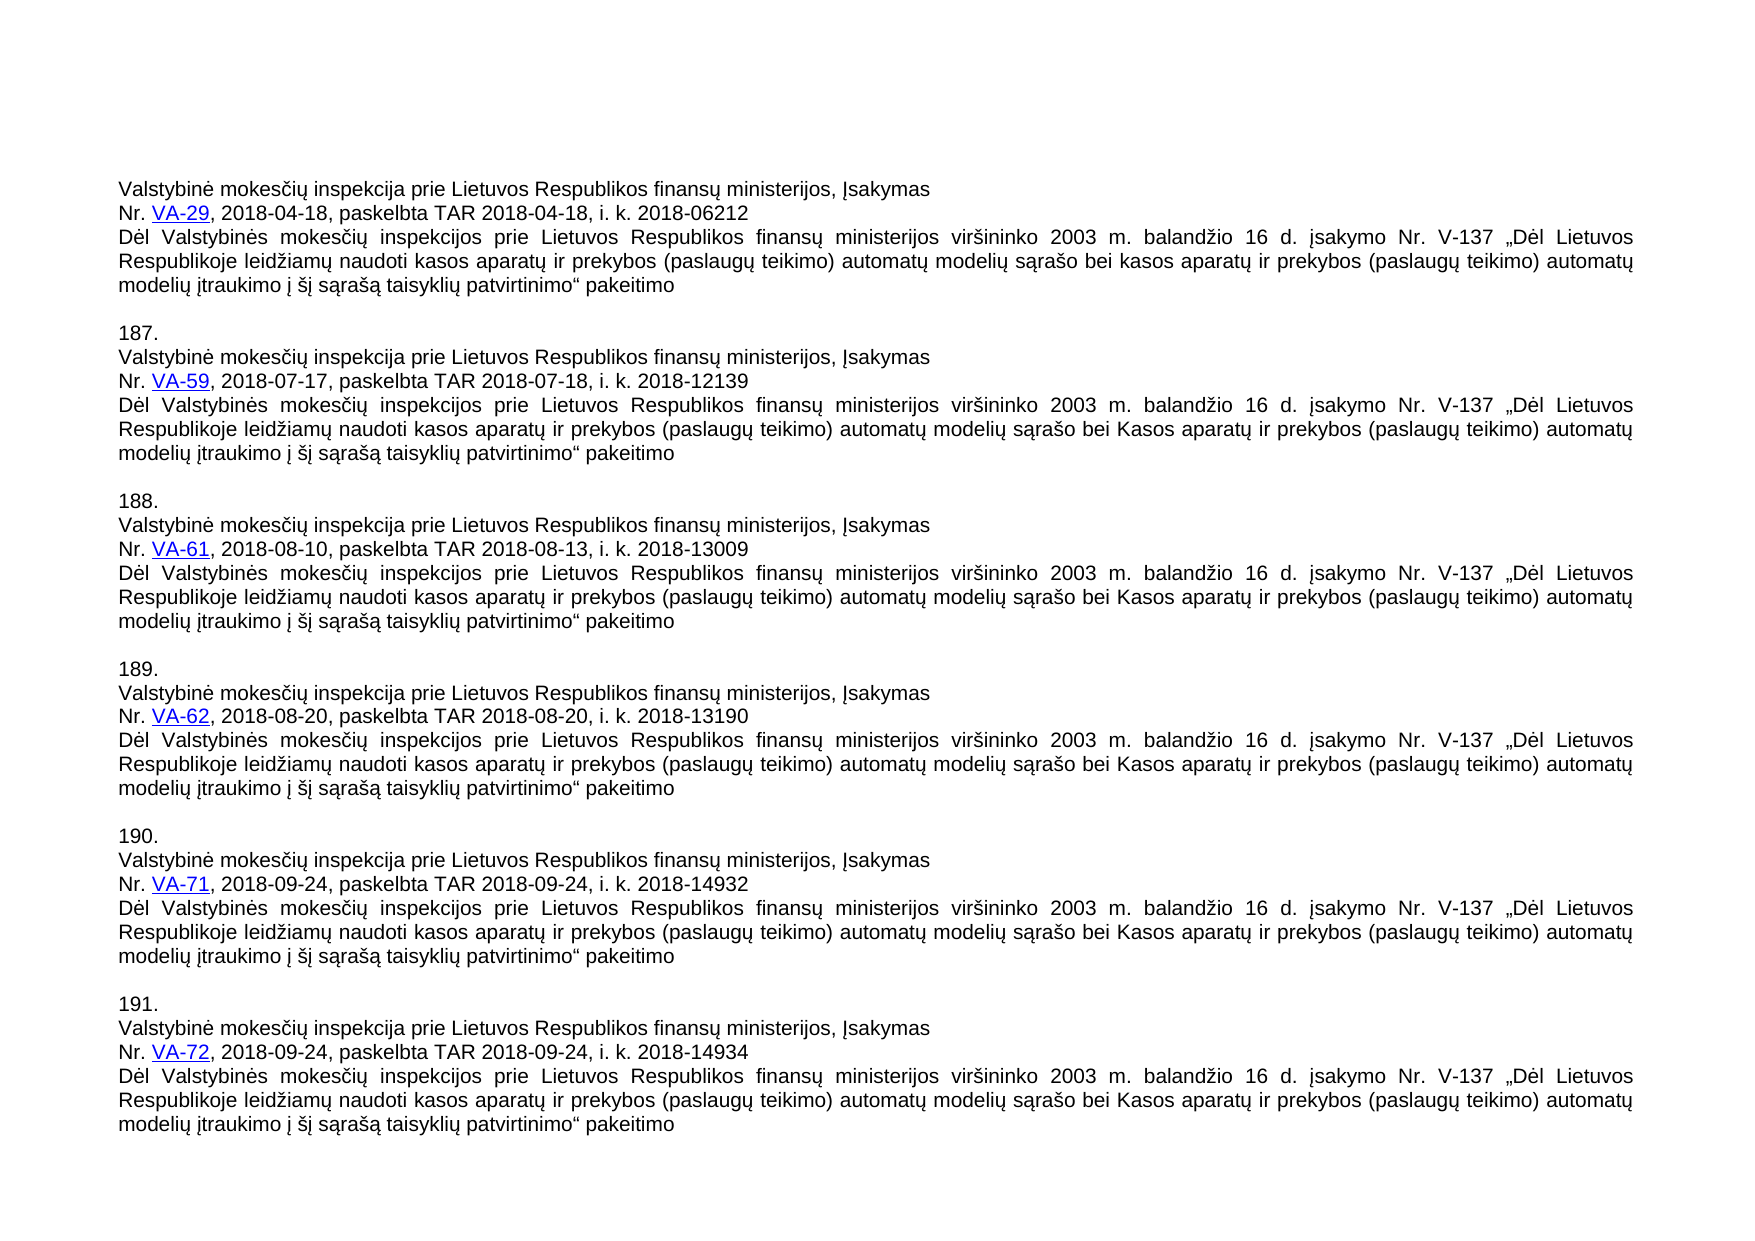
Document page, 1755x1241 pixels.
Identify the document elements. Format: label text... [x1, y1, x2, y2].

text Dėl Valstybinės mokesčių inspekcijos prie Lietuvos Respublikos finansų ministerijos viršininko 2003 m. balandžio 16 d. įsakymo Nr. V-137 „Dėl Lietuvos Respublikoje leidžiamų naudoti kasos aparatų ir prekybos (paslaugų teikimo) automatų modelių sąrašo bei kasos aparatų ir prekybos (paslaugų teikimo) automatų modelių įtraukimo į šį sąrašą taisyklių patvirtinimo“ pakeitimo [118, 225, 1636, 297]
text 190. [118, 824, 1636, 848]
text Valstybinė mokesčių inspekcija prie Lietuvos Respublikos finansų ministerijos, Įsakymas [118, 848, 1636, 872]
text Valstybinė mokesčių inspekcija prie Lietuvos Respublikos finansų ministerijos, Įsakymas [118, 680, 1636, 704]
text Dėl Valstybinės mokesčių inspekcijos prie Lietuvos Respublikos finansų ministerijos viršininko 2003 m. balandžio 16 d. įsakymo Nr. V-137 „Dėl Lietuvos Respublikoje leidžiamų naudoti kasos aparatų ir prekybos (paslaugų teikimo) automatų modelių sąrašo bei Kasos aparatų ir prekybos (paslaugų teikimo) automatų modelių įtraukimo į šį sąrašą taisyklių patvirtinimo“ pakeitimo [118, 728, 1636, 800]
text Valstybinė mokesčių inspekcija prie Lietuvos Respublikos finansų ministerijos, Įsakymas [118, 513, 1636, 537]
text 187. [118, 321, 1636, 345]
text 189. [118, 656, 1636, 680]
text Nr. VA-61, 2018-08-10, paskelbta TAR 2018-08-13, i. k. 2018-13009 [118, 537, 1636, 561]
text Nr. VA-72, 2018-09-24, paskelbta TAR 2018-09-24, i. k. 2018-14934 [118, 1040, 1636, 1064]
text 191. [118, 992, 1636, 1016]
text Valstybinė mokesčių inspekcija prie Lietuvos Respublikos finansų ministerijos, Įsakymas [118, 1016, 1636, 1040]
text Dėl Valstybinės mokesčių inspekcijos prie Lietuvos Respublikos finansų ministerijos viršininko 2003 m. balandžio 16 d. įsakymo Nr. V-137 „Dėl Lietuvos Respublikoje leidžiamų naudoti kasos aparatų ir prekybos (paslaugų teikimo) automatų modelių sąrašo bei Kasos aparatų ir prekybos (paslaugų teikimo) automatų modelių įtraukimo į šį sąrašą taisyklių patvirtinimo“ pakeitimo [118, 896, 1636, 968]
text Dėl Valstybinės mokesčių inspekcijos prie Lietuvos Respublikos finansų ministerijos viršininko 2003 m. balandžio 16 d. įsakymo Nr. V-137 „Dėl Lietuvos Respublikoje leidžiamų naudoti kasos aparatų ir prekybos (paslaugų teikimo) automatų modelių sąrašo bei Kasos aparatų ir prekybos (paslaugų teikimo) automatų modelių įtraukimo į šį sąrašą taisyklių patvirtinimo“ pakeitimo [118, 393, 1636, 465]
text Nr. VA-29, 2018-04-18, paskelbta TAR 2018-04-18, i. k. 2018-06212 [118, 201, 1636, 225]
text Valstybinė mokesčių inspekcija prie Lietuvos Respublikos finansų ministerijos, Įsakymas [118, 345, 1636, 369]
text Dėl Valstybinės mokesčių inspekcijos prie Lietuvos Respublikos finansų ministerijos viršininko 2003 m. balandžio 16 d. įsakymo Nr. V-137 „Dėl Lietuvos Respublikoje leidžiamų naudoti kasos aparatų ir prekybos (paslaugų teikimo) automatų modelių sąrašo bei Kasos aparatų ir prekybos (paslaugų teikimo) automatų modelių įtraukimo į šį sąrašą taisyklių patvirtinimo“ pakeitimo [118, 561, 1636, 632]
text Nr. VA-71, 2018-09-24, paskelbta TAR 2018-09-24, i. k. 2018-14932 [118, 872, 1636, 896]
text Nr. VA-62, 2018-08-20, paskelbta TAR 2018-08-20, i. k. 2018-13190 [118, 704, 1636, 728]
text Valstybinė mokesčių inspekcija prie Lietuvos Respublikos finansų ministerijos, Įsakymas [118, 177, 1636, 201]
text 188. [118, 489, 1636, 513]
text Dėl Valstybinės mokesčių inspekcijos prie Lietuvos Respublikos finansų ministerijos viršininko 2003 m. balandžio 16 d. įsakymo Nr. V-137 „Dėl Lietuvos Respublikoje leidžiamų naudoti kasos aparatų ir prekybos (paslaugų teikimo) automatų modelių sąrašo bei Kasos aparatų ir prekybos (paslaugų teikimo) automatų modelių įtraukimo į šį sąrašą taisyklių patvirtinimo“ pakeitimo [118, 1064, 1636, 1136]
text Nr. VA-59, 2018-07-17, paskelbta TAR 2018-07-18, i. k. 2018-12139 [118, 369, 1636, 393]
